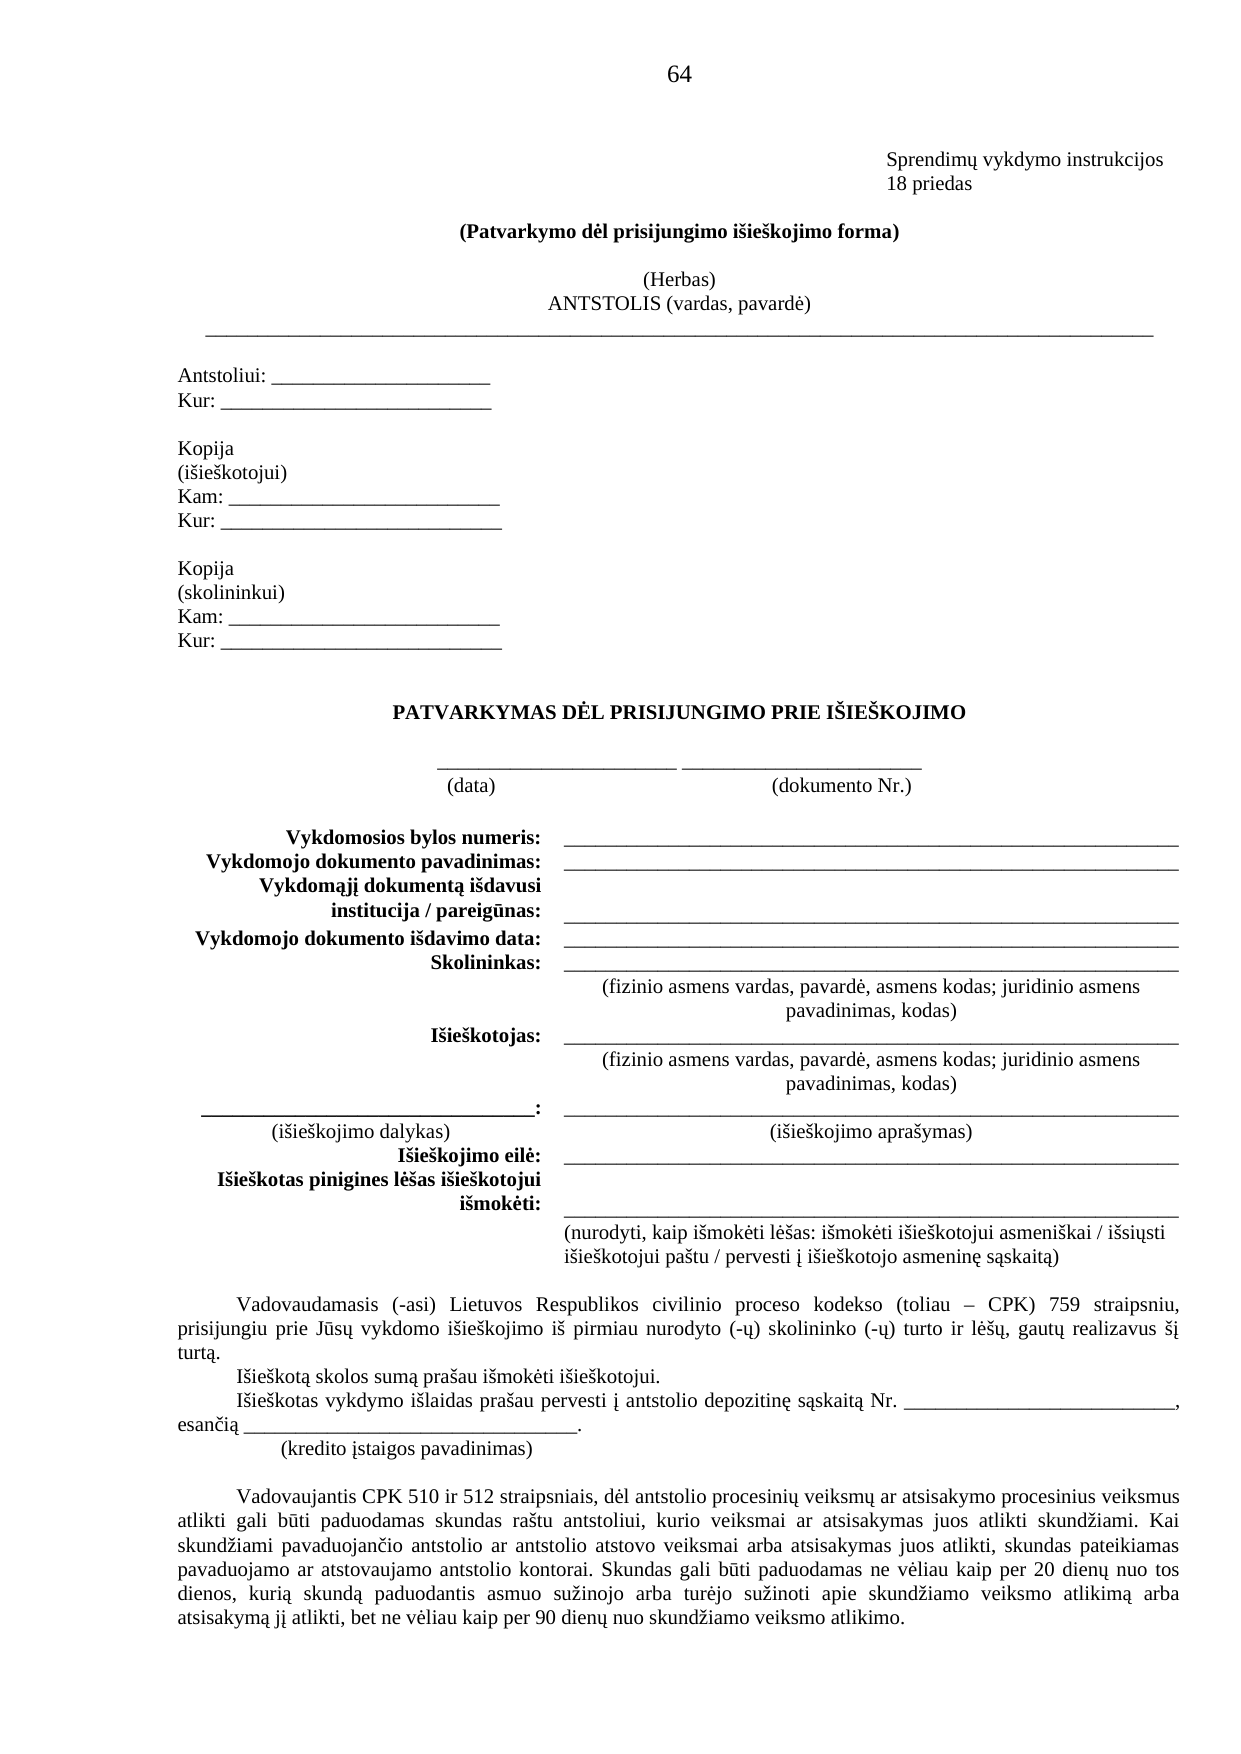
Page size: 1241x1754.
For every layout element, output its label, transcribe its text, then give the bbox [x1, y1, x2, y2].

text Kur: ___________________________ [177, 628, 1181, 652]
table_cell Vykdomojo dokumento pavadinimas: [169, 849, 553, 873]
text Išieškotas vykdymo išlaidas prašau pervesti į antstolio depozitinę sąskaitą Nr. __________________________, esančią ________________________________. [177, 1388, 1181, 1436]
text Kam: __________________________ [177, 604, 1181, 628]
table_header Vykdomosios bylos numeris: [169, 825, 553, 849]
table_cell Vykdomojo dokumento išdavimo data: [169, 926, 553, 950]
text Vadovaudamasis (-asi) Lietuvos Respublikos civilinio proceso kodekso (toliau – CPK) 759 straipsniu, prisijungiu prie Jūsų vykdomo išieškojimo iš pirmiau nurodyto (-ų) skolininko (-ų) turto ir lėšų, gautų realizavus šį turtą. [177, 1292, 1181, 1364]
table_cell ___________________________________________________________ [553, 874, 1190, 926]
text patvarkymas dėl prisijungimo prie išieškojimo [177, 700, 1181, 724]
text 18 priedas [177, 171, 1181, 195]
text Vadovaujantis CPK 510 ir 512 straipsniais, dėl antstolio procesinių veiksmų ar atsisakymo procesinius veiksmus atlikti gali būti paduodamas skundas raštu antstoliui, kurio veiksmai ar atsisakymas juos atlikti skundžiami. Kai skundžiami pavaduojančio antstolio ar antstolio atstovo veiksmai arba atsisakymas juos atlikti, skundas pateikiamas pavaduojamo ar atstovaujamo antstolio kontorai. Skundas gali būti paduodamas ne vėliau kaip per 20 dienų nuo tos dienos, kurią skundą paduodantis asmuo sužinojo arba turėjo sužinoti apie skundžiamo veiksmo atlikimą arba atsisakymą jį atlikti, bet ne vėliau kaip per 90 dienų nuo skundžiamo veiksmo atlikimo. [177, 1484, 1181, 1629]
text Antstoliui: _____________________ [177, 363, 1181, 387]
table_cell ___________________________________________________________ (nurodyti, kaip išmokėti lėšas: išmokėti išieškotojui asmeniškai / išsiųsti išieškotojui paštu / pervesti į išieškotojo asmeninę sąskaitą) [553, 1167, 1190, 1268]
table_header ___________________________________________________________ [553, 825, 1190, 849]
text ___________________________________________________________________________________________ [177, 315, 1181, 339]
text Kur: __________________________ [177, 387, 1181, 412]
table_cell ___________________________________________________________ (fizinio asmens vardas, pavardė, asmens kodas; juridinio asmens pavadinimas, kodas) [553, 950, 1190, 1022]
table_cell ___________________________________________________________ [553, 849, 1190, 873]
table_cell Vykdomąjį dokumentą išdavusi institucija / pareigūnas: [169, 874, 553, 926]
table_cell ___________________________________________________________ [553, 926, 1190, 950]
text Kopija [177, 436, 1181, 460]
table_cell Išieškotojas: [169, 1023, 553, 1095]
table_cell Skolininkas: [169, 950, 553, 1022]
text (Herbas) [177, 267, 1181, 291]
table_cell Išieškotas pinigines lėšas išieškotojui išmokėti: [169, 1167, 553, 1268]
text (Patvarkymo dėl prisijungimo išieškojimo forma) [177, 219, 1181, 243]
text (išieškotojui) [177, 460, 1181, 484]
text Išieškotą skolos sumą prašau išmokėti išieškotojui. [177, 1364, 1181, 1388]
text _______________________ _______________________ [177, 748, 1181, 772]
text (skolininkui) [177, 580, 1181, 604]
table_cell Išieškojimo eilė: [169, 1143, 553, 1167]
text ANTSTOLIS (vardas, pavardė) [177, 291, 1181, 315]
text Kopija [177, 556, 1181, 580]
table_cell ___________________________________________________________ [553, 1143, 1190, 1167]
text Sprendimų vykdymo instrukcijos [177, 147, 1181, 171]
table_cell ________________________________: (išieškojimo dalykas) [169, 1095, 553, 1143]
table_cell ___________________________________________________________ (fizinio asmens vardas, pavardė, asmens kodas; juridinio asmens pavadinimas, kodas) [553, 1023, 1190, 1095]
table_cell ___________________________________________________________ (išieškojimo aprašymas) [553, 1095, 1190, 1143]
text Kam: __________________________ [177, 484, 1181, 508]
text (data) (dokumento Nr.) [177, 772, 1181, 797]
text Kur: ___________________________ [177, 508, 1181, 532]
text (kredito įstaigos pavadinimas) [177, 1436, 1181, 1460]
